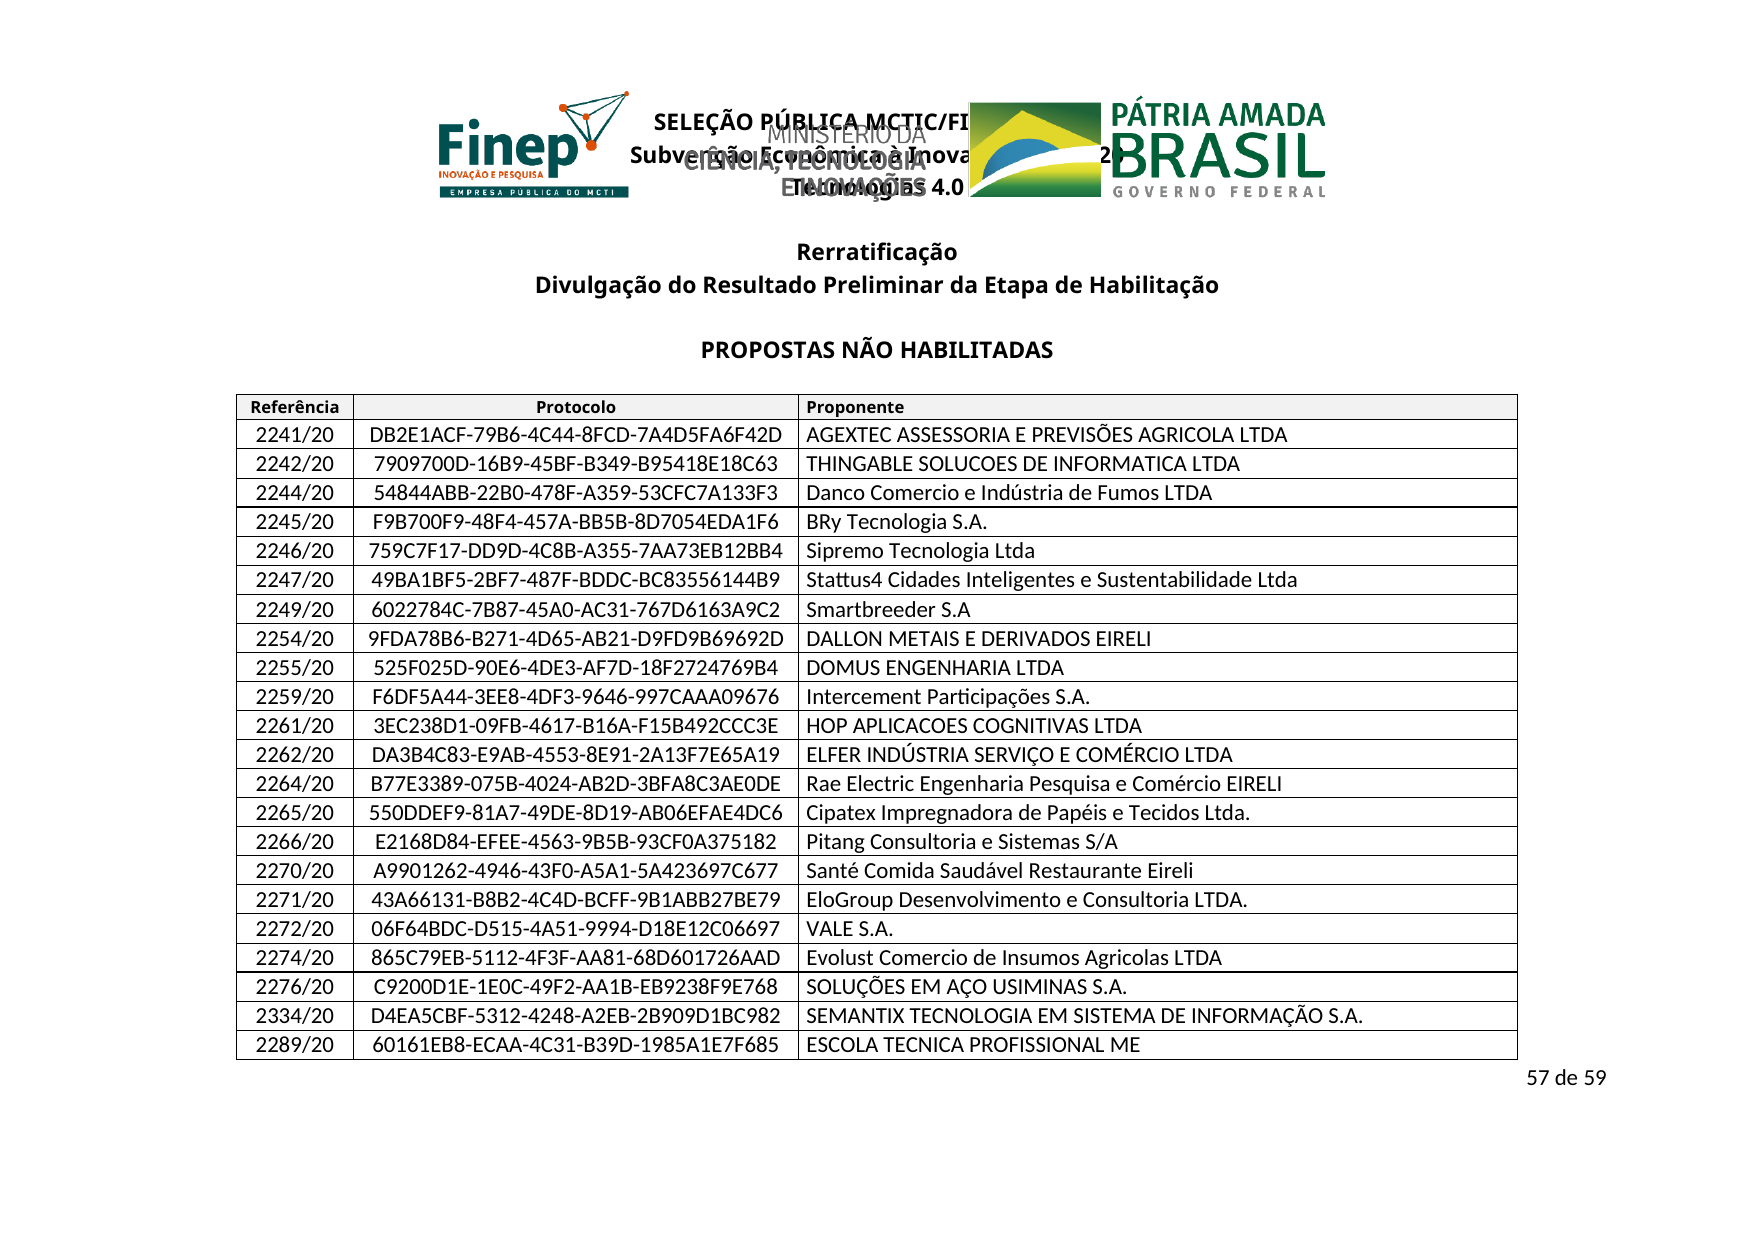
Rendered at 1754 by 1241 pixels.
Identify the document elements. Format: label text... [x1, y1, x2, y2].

table_cell D4EA5CBF-5312-4248-A2EB-2B909D1BC982 [354, 1002, 798, 1029]
table_cell HOP APLICACOES COGNITIVAS LTDA [799, 711, 1517, 739]
table_cell 2259/20 [237, 682, 353, 710]
table_cell 2276/20 [237, 973, 353, 1001]
table_cell Intercement Participações S.A. [799, 682, 1517, 710]
table_cell BRy Tecnologia S.A. [799, 508, 1517, 536]
table_cell 7909700D-16B9-45BF-B349-B95418E18C63 [354, 449, 798, 477]
table_cell Stattus4 Cidades Inteligentes e Sustentabilidade Ltda [799, 566, 1517, 594]
table_header Proponente [799, 395, 1517, 419]
table_cell 865C79EB-5112-4F3F-AA81-68D601726AAD [354, 944, 798, 971]
table_cell 2272/20 [237, 914, 353, 942]
table_cell Sipremo Tecnologia Ltda [799, 537, 1517, 564]
table_cell VALE S.A. [799, 914, 1517, 942]
table_cell 2255/20 [237, 653, 353, 681]
table_header Protocolo [354, 395, 798, 419]
table_cell Smartbreeder S.A [799, 595, 1517, 623]
table_cell 2246/20 [237, 537, 353, 564]
table_cell DA3B4C83-E9AB-4553-8E91-2A13F7E65A19 [354, 740, 798, 768]
table_cell F6DF5A44-3EE8-4DF3-9646-997CAAA09676 [354, 682, 798, 710]
table_cell 550DDEF9-81A7-49DE-8D19-AB06EFAE4DC6 [354, 798, 798, 826]
table_cell Cipatex Impregnadora de Papéis e Tecidos Ltda. [799, 798, 1517, 826]
table_cell 2241/20 [237, 420, 353, 448]
table_cell SOLUÇÕES EM AÇO USIMINAS S.A. [799, 973, 1517, 1001]
table_cell 2274/20 [237, 944, 353, 971]
table_cell 2266/20 [237, 827, 353, 855]
table_cell 2270/20 [237, 856, 353, 884]
table_cell 60161EB8-ECAA-4C31-B39D-1985A1E7F685 [354, 1031, 798, 1059]
table_cell 2247/20 [237, 566, 353, 594]
table_cell 06F64BDC-D515-4A51-9994-D18E12C06697 [354, 914, 798, 942]
table_cell SEMANTIX TECNOLOGIA EM SISTEMA DE INFORMAÇÃO S.A. [799, 1002, 1517, 1029]
table_cell A9901262-4946-43F0-A5A1-5A423697C677 [354, 856, 798, 884]
table_cell 6022784C-7B87-45A0-AC31-767D6163A9C2 [354, 595, 798, 623]
table_cell Danco Comercio e Indústria de Fumos LTDA [799, 479, 1517, 506]
table_cell 2265/20 [237, 798, 353, 826]
table_cell AGEXTEC ASSESSORIA E PREVISÕES AGRICOLA LTDA [799, 420, 1517, 448]
table_cell 759C7F17-DD9D-4C8B-A355-7AA73EB12BB4 [354, 537, 798, 564]
table_cell 9FDA78B6-B271-4D65-AB21-D9FD9B69692D [354, 624, 798, 652]
table_cell 2262/20 [237, 740, 353, 768]
table_cell 2334/20 [237, 1002, 353, 1029]
table_cell 2245/20 [237, 508, 353, 536]
table_cell 525F025D-90E6-4DE3-AF7D-18F2724769B4 [354, 653, 798, 681]
table_cell 2242/20 [237, 449, 353, 477]
table_cell 2271/20 [237, 885, 353, 913]
table_cell 2244/20 [237, 479, 353, 506]
table_cell DOMUS ENGENHARIA LTDA [799, 653, 1517, 681]
table_cell DB2E1ACF-79B6-4C44-8FCD-7A4D5FA6F42D [354, 420, 798, 448]
table_cell Pitang Consultoria e Sistemas S/A [799, 827, 1517, 855]
table_cell DALLON METAIS E DERIVADOS EIRELI [799, 624, 1517, 652]
table_header Referência [237, 395, 353, 419]
table_cell THINGABLE SOLUCOES DE INFORMATICA LTDA [799, 449, 1517, 477]
table_cell 3EC238D1-09FB-4617-B16A-F15B492CCC3E [354, 711, 798, 739]
table_cell Santé Comida Saudável Restaurante Eireli [799, 856, 1517, 884]
table_cell EloGroup Desenvolvimento e Consultoria LTDA. [799, 885, 1517, 913]
table_cell Evolust Comercio de Insumos Agricolas LTDA [799, 944, 1517, 971]
table_cell 43A66131-B8B2-4C4D-BCFF-9B1ABB27BE79 [354, 885, 798, 913]
table_cell 2249/20 [237, 595, 353, 623]
table_cell 54844ABB-22B0-478F-A359-53CFC7A133F3 [354, 479, 798, 506]
table_cell F9B700F9-48F4-457A-BB5B-8D7054EDA1F6 [354, 508, 798, 536]
table_cell Rae Electric Engenharia Pesquisa e Comércio EIRELI [799, 769, 1517, 797]
table_cell 2264/20 [237, 769, 353, 797]
table_cell ESCOLA TECNICA PROFISSIONAL ME [799, 1031, 1517, 1059]
table_cell 2254/20 [237, 624, 353, 652]
table_cell B77E3389-075B-4024-AB2D-3BFA8C3AE0DE [354, 769, 798, 797]
table_cell 2261/20 [237, 711, 353, 739]
table_cell ELFER INDÚSTRIA SERVIÇO E COMÉRCIO LTDA [799, 740, 1517, 768]
table_cell C9200D1E-1E0C-49F2-AA1B-EB9238F9E768 [354, 973, 798, 1001]
table_cell E2168D84-EFEE-4563-9B5B-93CF0A375182 [354, 827, 798, 855]
table_cell 2289/20 [237, 1031, 353, 1059]
table_cell 49BA1BF5-2BF7-487F-BDDC-BC83556144B9 [354, 566, 798, 594]
